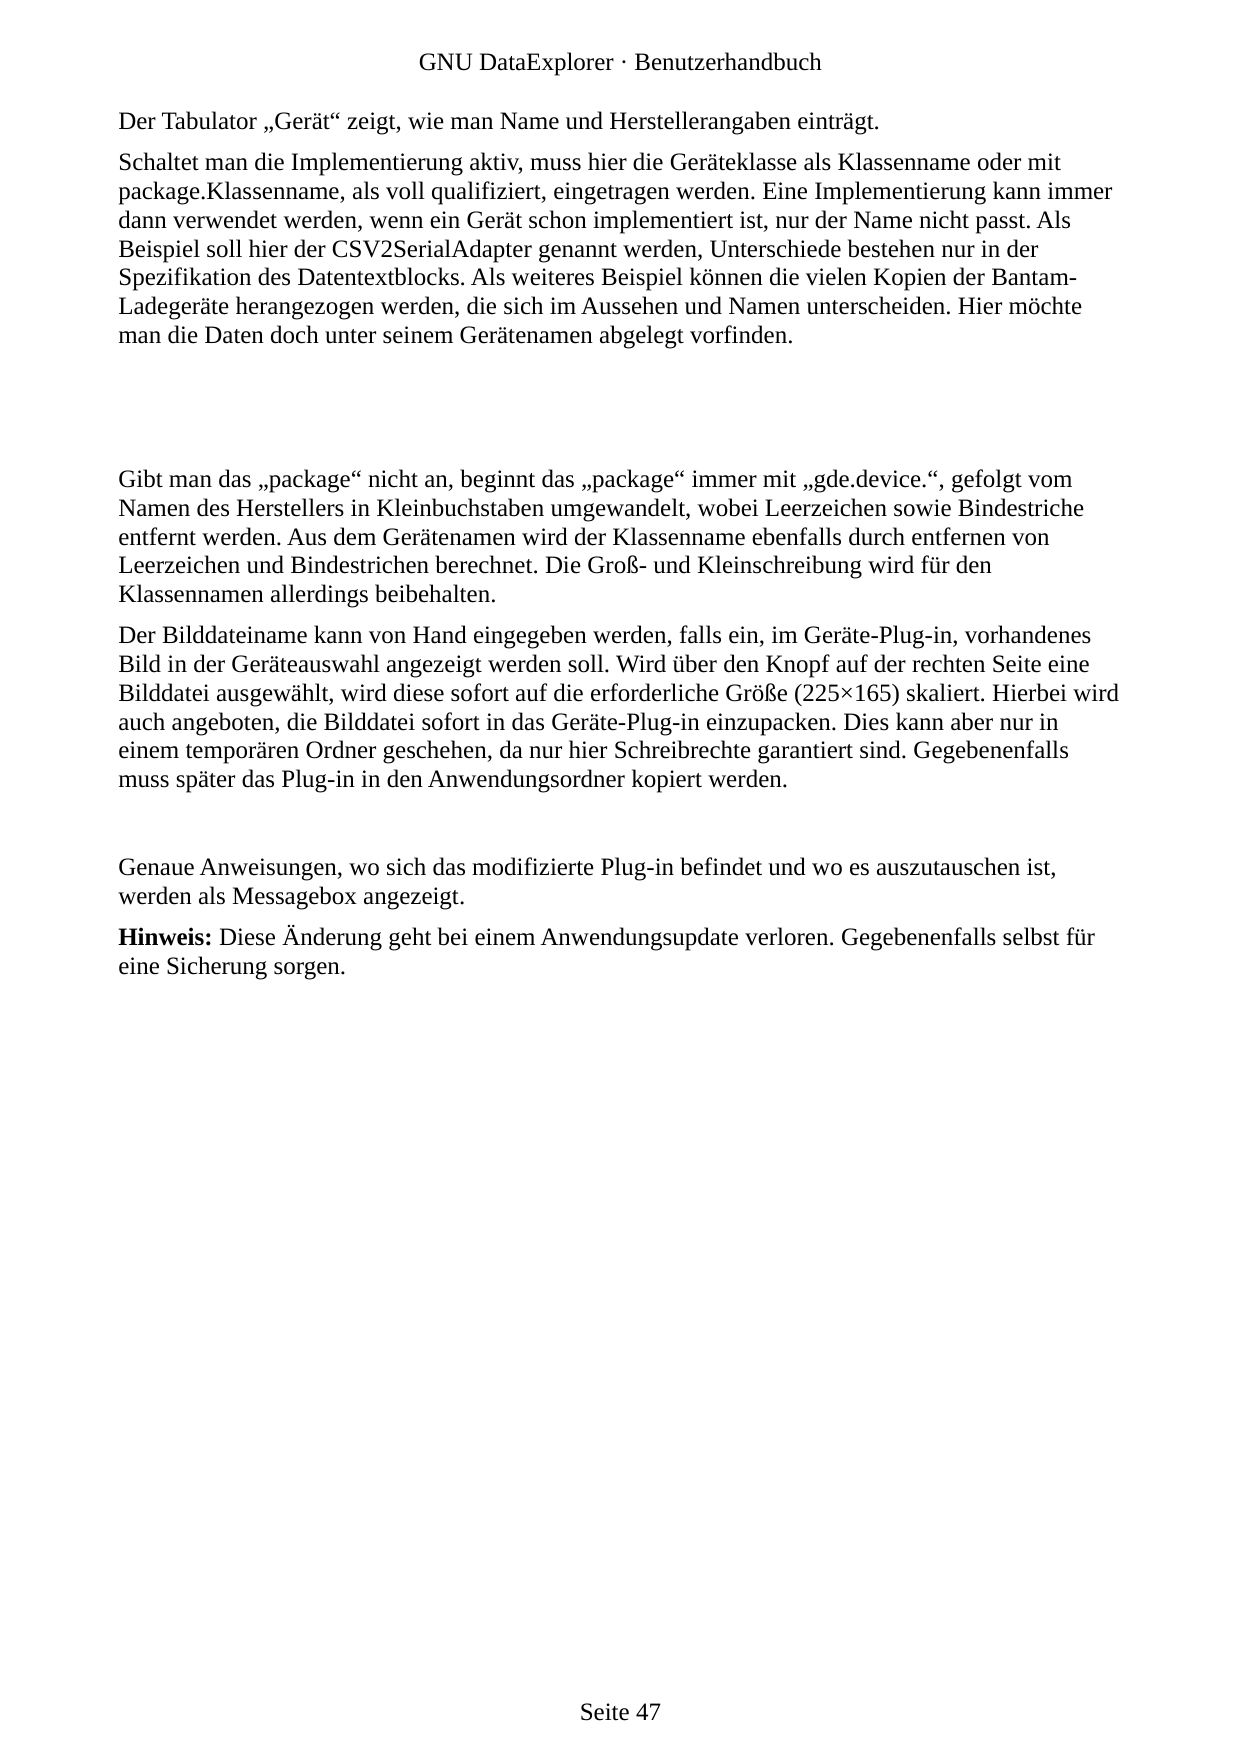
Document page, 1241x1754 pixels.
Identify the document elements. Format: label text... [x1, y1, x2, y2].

text Der Tabulator „Gerät“ zeigt, wie man Name und Herstellerangaben einträgt. [118, 106, 1122, 135]
text Schaltet man die Implementierung aktiv, muss hier die Geräteklasse als Klassenname oder mit package.Klassenname, als voll qualifiziert, eingetragen werden. Eine Implementierung kann immer dann verwendet werden, wenn ein Gerät schon implementiert ist, nur der Name nicht passt. Als Beispiel soll hier der CSV2SerialAdapter genannt werden, Unterschiede bestehen nur in der Spezifikation des Datentextblocks. Als weiteres Beispiel können die vielen Kopien der Bantam-Ladegeräte herangezogen werden, die sich im Aussehen und Namen unterscheiden. Hier möchte man die Daten doch unter seinem Gerätenamen abgelegt vorfinden. Gibt man das „package“ nicht an, beginnt das „package“ immer mit „gde.device.“, gefolgt vom Namen des Herstellers in Kleinbuchstaben umgewandelt, wobei Leerzeichen sowie Bindestriche entfernt werden. Aus dem Gerätenamen wird der Klassenname ebenfalls durch entfernen von Leerzeichen und Bindestrichen berechnet. Die Groß- und Kleinschreibung wird für den Klassennamen allerdings beibehalten. [118, 147, 1122, 608]
text Der Bilddateiname kann von Hand eingegeben werden, falls ein, im Geräte-Plug-in, vorhandenes Bild in der Geräteauswahl angezeigt werden soll. Wird über den Knopf auf der rechten Seite eine Bilddatei ausgewählt, wird diese sofort auf die erforderliche Größe (225×165) skaliert. Hierbei wird auch angeboten, die Bilddatei sofort in das Geräte-Plug-in einzupacken. Dies kann aber nur in einem temporären Ordner geschehen, da nur hier Schreibrechte garantiert sind. Gegebenenfalls muss später das Plug-in in den Anwendungsordner kopiert werden. Genaue Anweisungen, wo sich das modifizierte Plug-in befindet und wo es auszutauschen ist, werden als Messagebox angezeigt. [118, 621, 1122, 910]
text Hinweis: Diese Änderung geht bei einem Anwendungsupdate verloren. Gegebenenfalls selbst für eine Sicherung sorgen. [118, 922, 1122, 1009]
